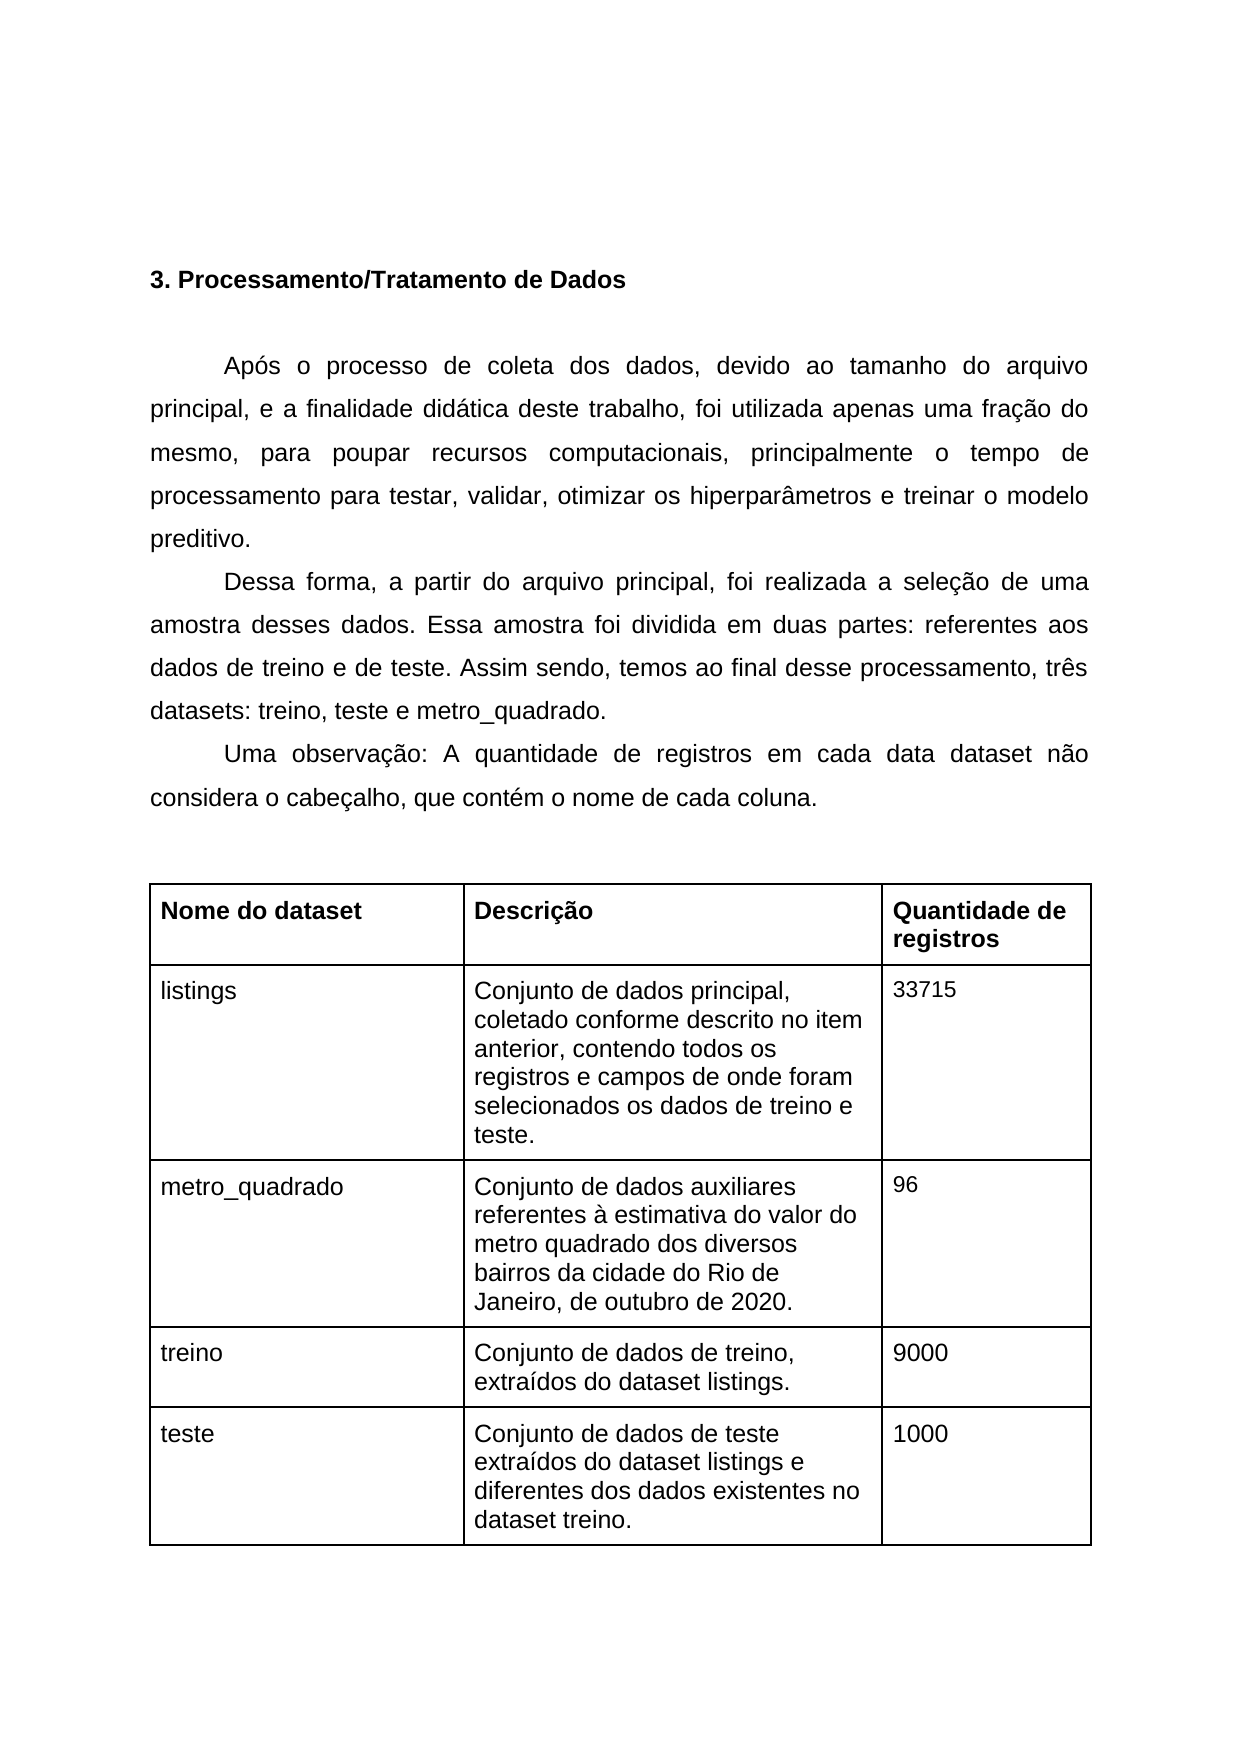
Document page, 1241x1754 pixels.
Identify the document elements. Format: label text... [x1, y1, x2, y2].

table_cell 9000 [883, 1328, 1090, 1406]
table_cell teste [151, 1408, 463, 1544]
table_cell Conjunto de dados de teste extraídos do dataset listings e diferentes dos dados existentes no dataset treino. [465, 1408, 881, 1544]
text Uma observação: A quantidade de registros em cada data dataset não considera o cabeçalho, que contém o nome de cada coluna. [150, 739, 1090, 811]
table_cell Conjunto de dados principal, coletado conforme descrito no item anterior, contendo todos os registros e campos de onde foram selecionados os dados de treino e teste. [465, 966, 881, 1159]
table_header Nome do dataset [151, 885, 463, 963]
table_cell Conjunto de dados auxiliares referentes à estimativa do valor do metro quadrado dos diversos bairros da cidade do Rio de Janeiro, de outubro de 2020. [465, 1161, 881, 1326]
table_cell metro_quadrado [151, 1161, 463, 1326]
text 3. Processamento/Tratamento de Dados [150, 265, 1090, 294]
table_cell 1000 [883, 1408, 1090, 1544]
text Dessa forma, a partir do arquivo principal, foi realizada a seleção de uma amostra desses dados. Essa amostra foi dividida em duas partes: referentes aos dados de treino e de teste. Assim sendo, temos ao final desse processamento, três datasets: treino, teste e metro_quadrado. [150, 567, 1090, 725]
table_header Descrição [465, 885, 881, 963]
text Após o processo de coleta dos dados, devido ao tamanho do arquivo principal, e a finalidade didática deste trabalho, foi utilizada apenas uma fração do mesmo, para poupar recursos computacionais, principalmente o tempo de processamento para testar, validar, otimizar os hiperparâmetros e treinar o modelo preditivo. [150, 351, 1090, 552]
table_cell Conjunto de dados de treino, extraídos do dataset listings. [465, 1328, 881, 1406]
table_cell treino [151, 1328, 463, 1406]
table_cell 96 [883, 1161, 1090, 1326]
table_header Quantidade de registros [883, 885, 1090, 963]
table_cell 33715 [883, 966, 1090, 1159]
table_cell listings [151, 966, 463, 1159]
